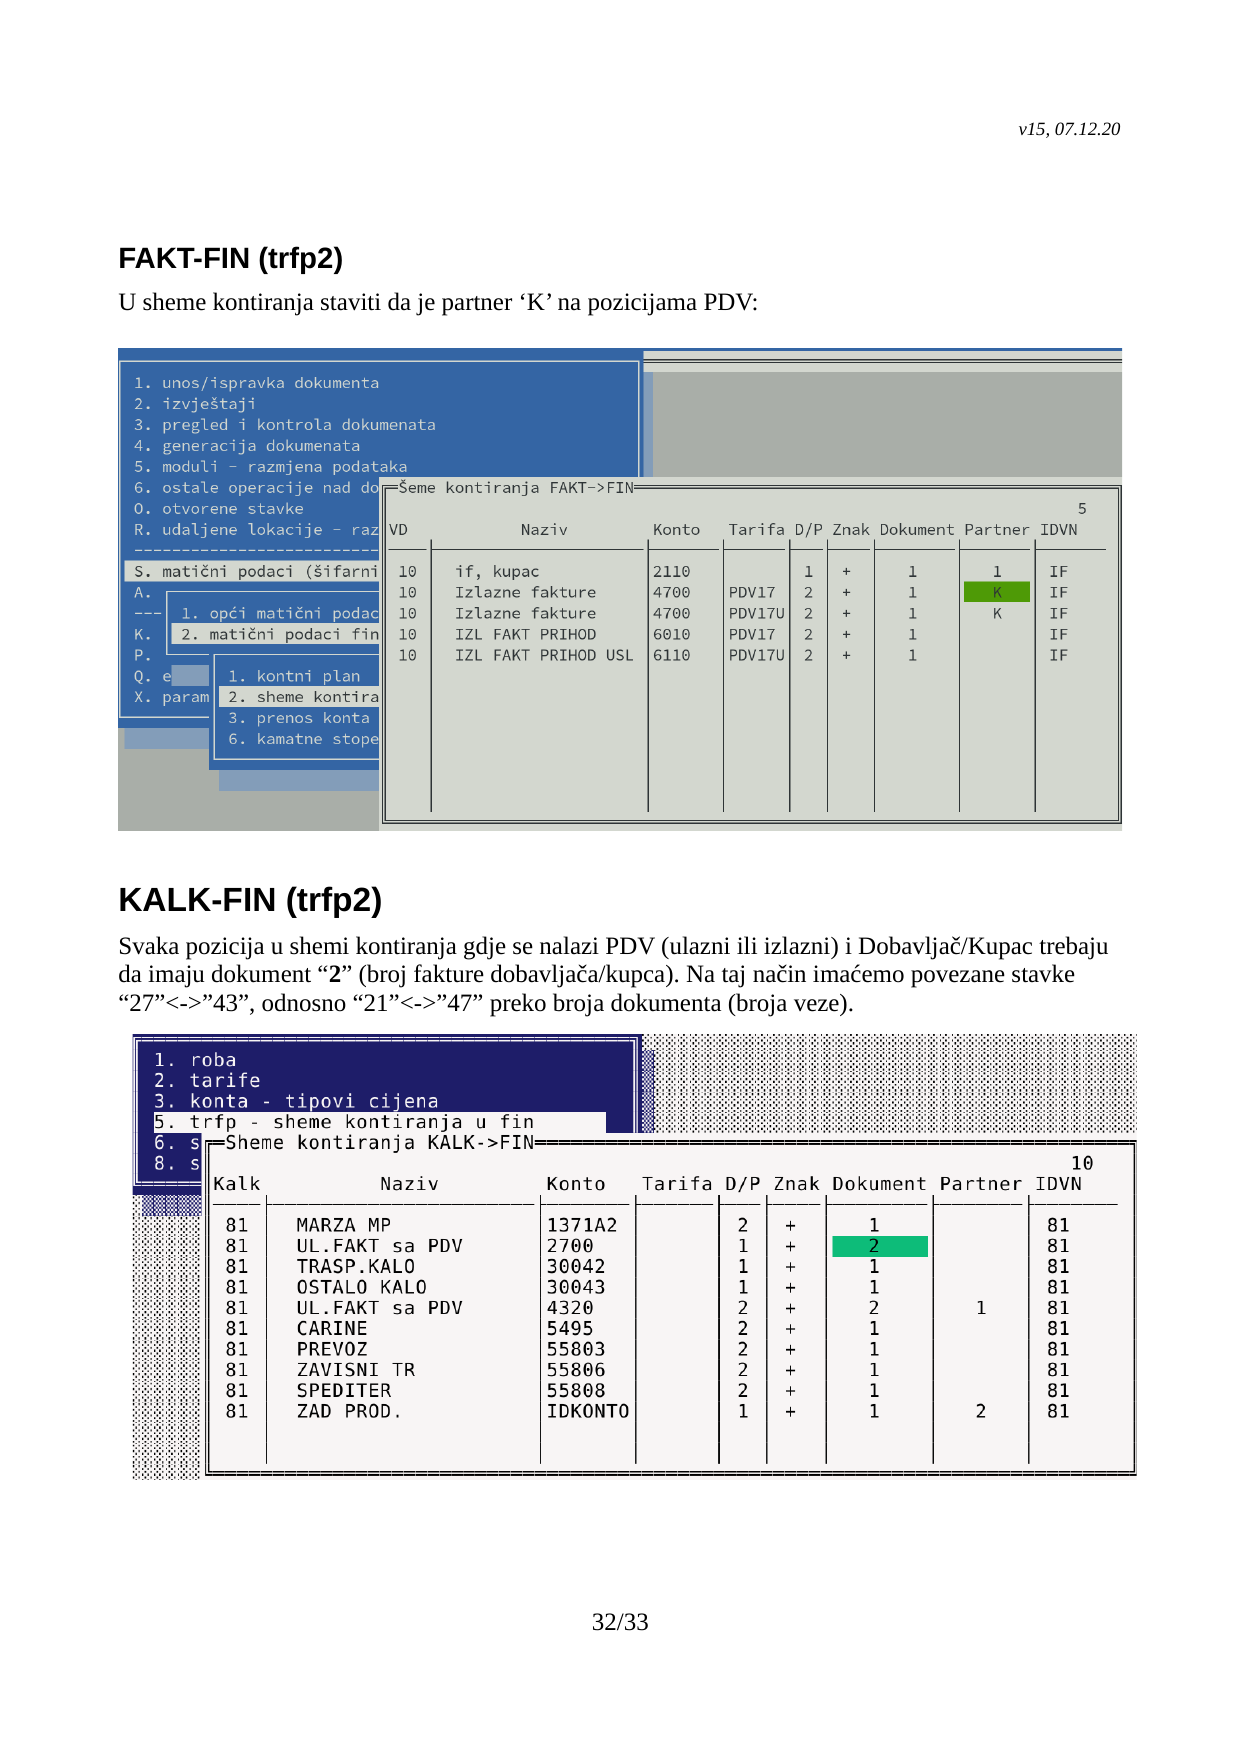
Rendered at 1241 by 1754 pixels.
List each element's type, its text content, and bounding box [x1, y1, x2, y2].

subtitle FAKT-FIN (trfp2) [118, 241, 1122, 275]
subtitle KALK-FIN (trfp2) [118, 880, 1122, 918]
text U sheme kontiranja staviti da je partner ‘K’ na pozicijama PDV: [118, 287, 1122, 316]
picture [132, 1034, 1137, 1480]
picture [118, 348, 1123, 831]
text Svaka pozicija u shemi kontiranja gdje se nalazi PDV (ulazni ili izlazni) i Dobavljač/Kupac trebaju da imaju dokument “2” (broj fakture dobavljača/kupca). Na taj način imaćemo povezane stavke “27”<->”43”, odnosno “21”<->”47” preko broja dokumenta (broja veze). [118, 931, 1122, 1017]
